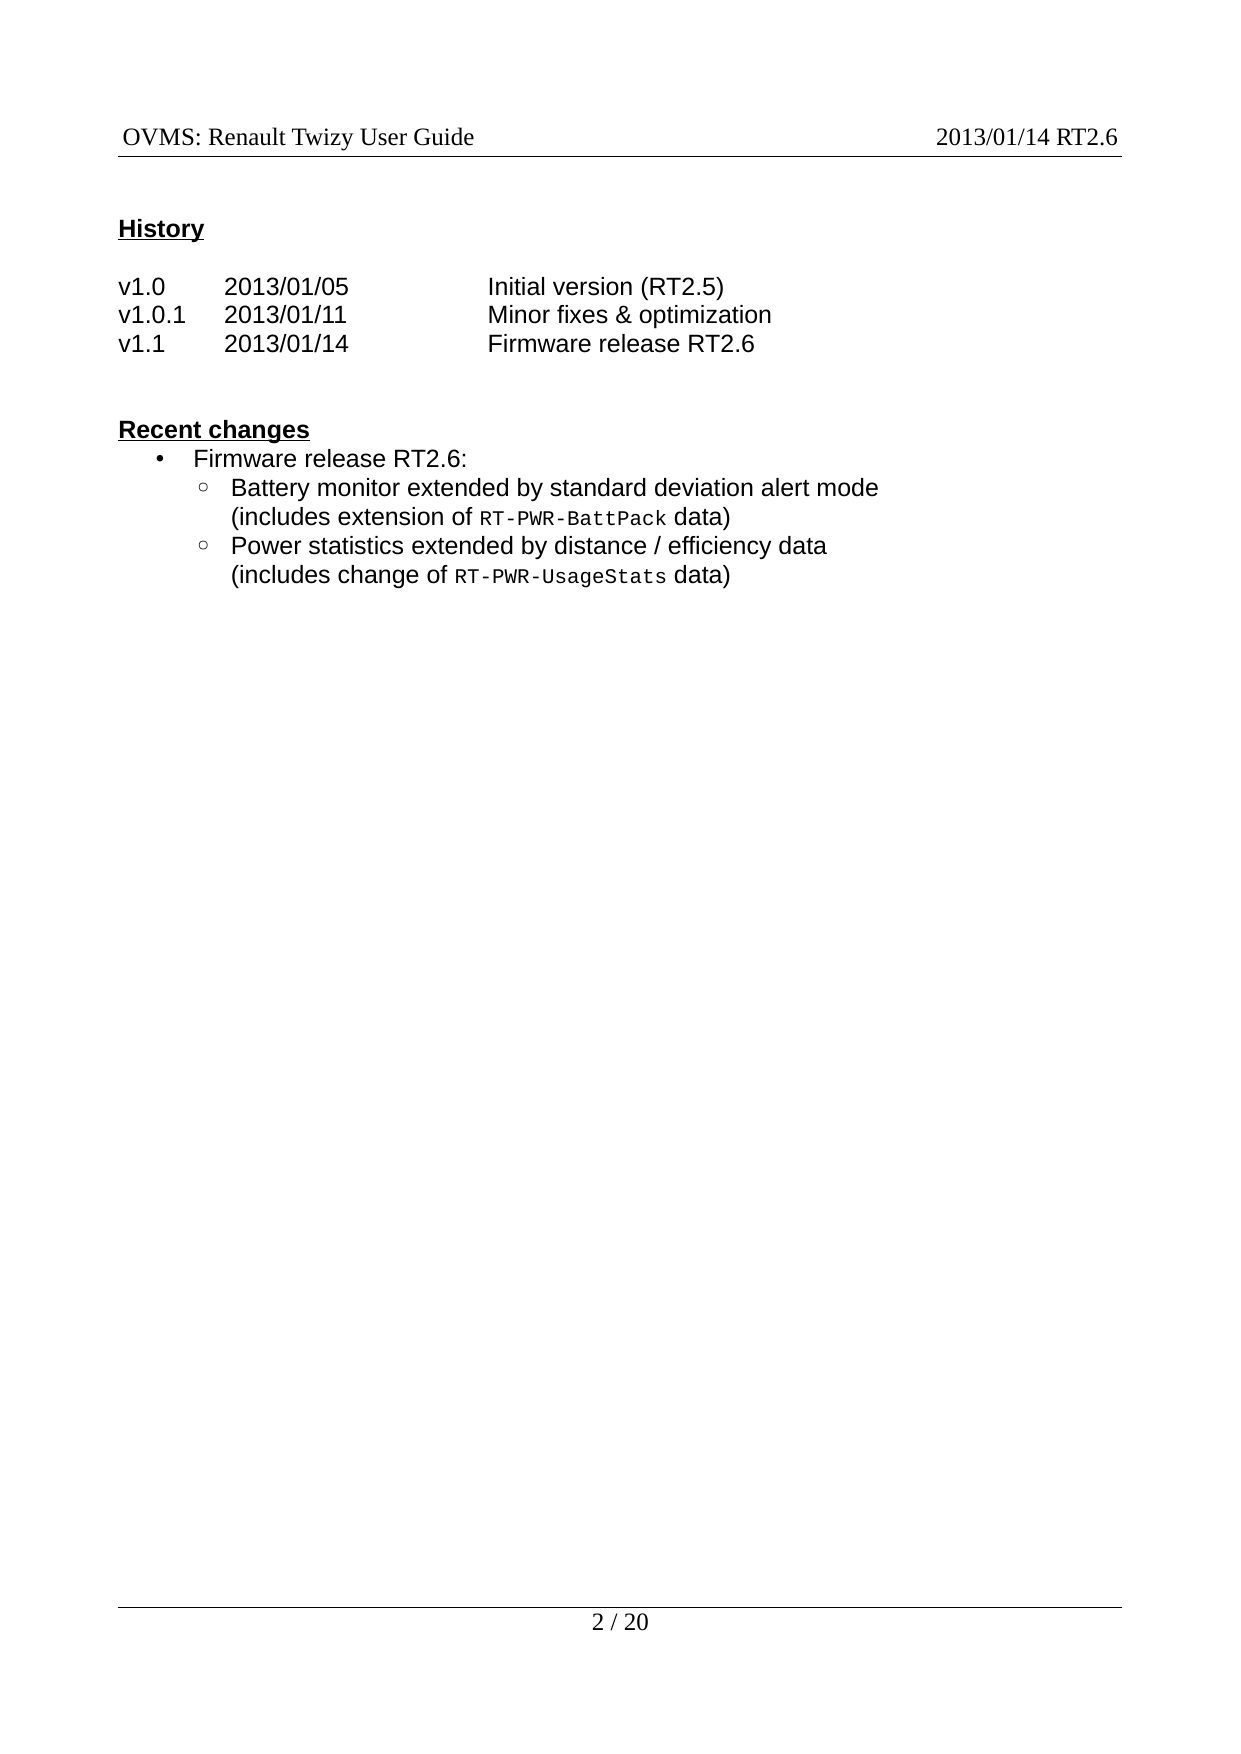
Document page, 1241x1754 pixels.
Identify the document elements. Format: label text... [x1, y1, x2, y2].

text v1.1 2013/01/14 Firmware release RT2.6 [118, 329, 1122, 358]
list Power statistics extended by distance / efficiency data (includes change of RT-PWR-UsageStats data) [193, 531, 1122, 590]
text v1.0.1 2013/01/11 Minor fixes & optimization [118, 300, 1122, 329]
text Recent changes [118, 415, 1122, 444]
list Battery monitor extended by standard deviation alert mode (includes extension of RT-PWR-BattPack data) [193, 473, 1122, 531]
text v1.0 2013/01/05 Initial version (RT2.5) [118, 271, 1122, 300]
text History [118, 214, 1122, 243]
list Firmware release RT2.6: [156, 444, 1122, 473]
